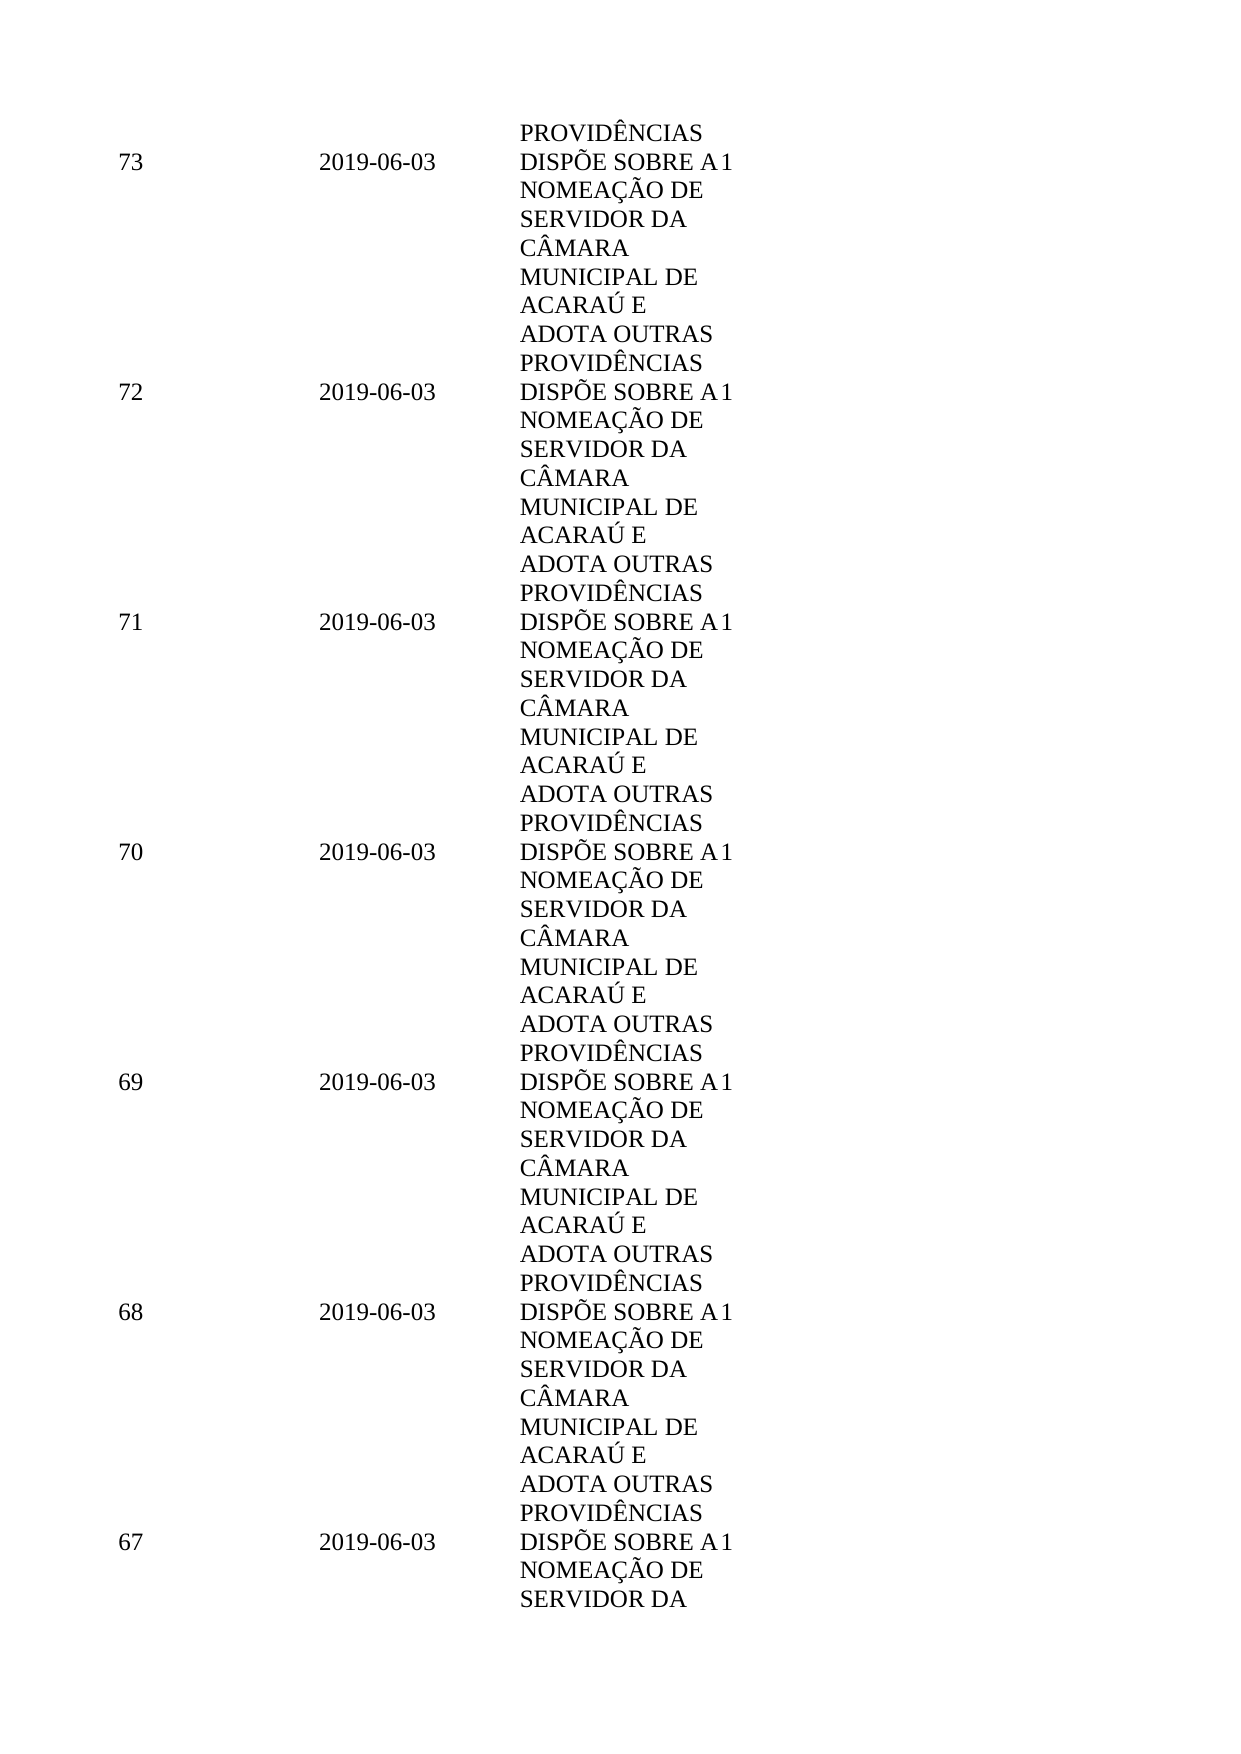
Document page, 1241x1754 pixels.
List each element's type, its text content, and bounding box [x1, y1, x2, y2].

table_cell 2019-06-03 [319, 377, 519, 607]
table_cell 1 [720, 837, 921, 1067]
table_cell [921, 1297, 1122, 1527]
table_cell 2019-06-03 [319, 607, 519, 837]
table_cell 68 [118, 1297, 319, 1527]
table_cell 69 [118, 1067, 319, 1297]
table_cell 1 [720, 147, 921, 377]
table_cell 2019-06-03 [319, 837, 519, 1067]
table_cell [921, 607, 1122, 837]
table_cell [118, 118, 319, 147]
table_cell 1 [720, 377, 921, 607]
table_cell 70 [118, 837, 319, 1067]
table_cell 73 [118, 147, 319, 377]
table_cell 1 [720, 607, 921, 837]
table_cell [921, 377, 1122, 607]
table_cell [720, 118, 921, 147]
table_cell DISPÕE SOBRE A NOMEAÇÃO DE SERVIDOR DA CÂMARA MUNICIPAL DE ACARAÚ E ADOTA OUTRAS PROVIDÊNCIAS [520, 607, 720, 837]
table_cell 67 [118, 1527, 319, 1613]
table_cell 2019-06-03 [319, 147, 519, 377]
table_cell [921, 1067, 1122, 1297]
table_cell 2019-06-03 [319, 1527, 519, 1613]
table_cell [921, 118, 1122, 147]
table_cell [921, 147, 1122, 377]
table_cell [319, 118, 519, 147]
table_cell 2019-06-03 [319, 1067, 519, 1297]
table_cell DISPÕE SOBRE A NOMEAÇÃO DE SERVIDOR DA CÂMARA MUNICIPAL DE ACARAÚ E ADOTA OUTRAS PROVIDÊNCIAS [520, 147, 720, 377]
table_cell 71 [118, 607, 319, 837]
table_cell DISPÕE SOBRE A NOMEAÇÃO DE SERVIDOR DA CÂMARA MUNICIPAL DE ACARAÚ E ADOTA OUTRAS PROVIDÊNCIAS [520, 1067, 720, 1297]
table_cell 2019-06-03 [319, 1297, 519, 1527]
table_cell DISPÕE SOBRE A NOMEAÇÃO DE SERVIDOR DA [520, 1527, 720, 1613]
table_cell DISPÕE SOBRE A NOMEAÇÃO DE SERVIDOR DA CÂMARA MUNICIPAL DE ACARAÚ E ADOTA OUTRAS PROVIDÊNCIAS [520, 837, 720, 1067]
table_cell [921, 1527, 1122, 1613]
table_cell 1 [720, 1297, 921, 1527]
table_cell PROVIDÊNCIAS [520, 118, 720, 147]
table_cell DISPÕE SOBRE A NOMEAÇÃO DE SERVIDOR DA CÂMARA MUNICIPAL DE ACARAÚ E ADOTA OUTRAS PROVIDÊNCIAS [520, 377, 720, 607]
table_cell [921, 837, 1122, 1067]
table_cell DISPÕE SOBRE A NOMEAÇÃO DE SERVIDOR DA CÂMARA MUNICIPAL DE ACARAÚ E ADOTA OUTRAS PROVIDÊNCIAS [520, 1297, 720, 1527]
table_cell 1 [720, 1527, 921, 1613]
table_cell 1 [720, 1067, 921, 1297]
table_cell 72 [118, 377, 319, 607]
